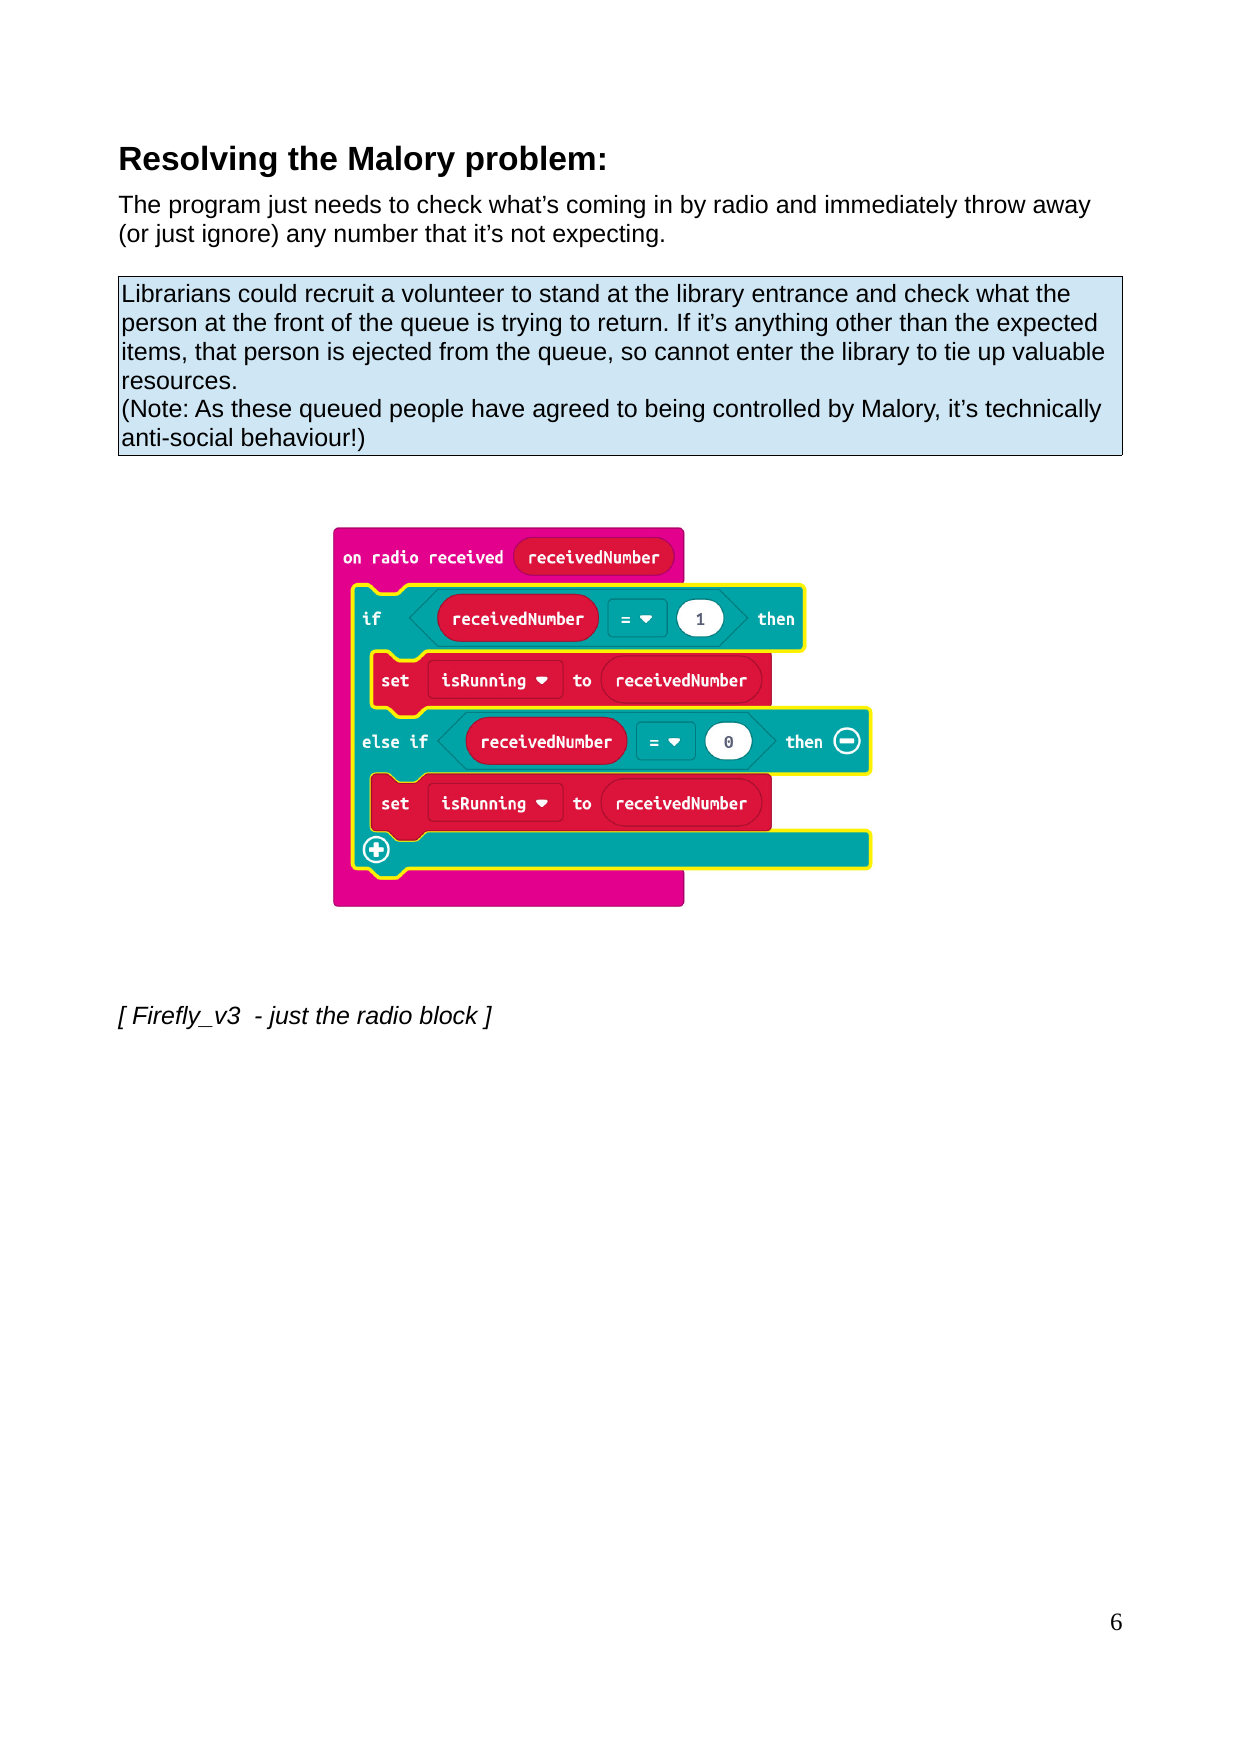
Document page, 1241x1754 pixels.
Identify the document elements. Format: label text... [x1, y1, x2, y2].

text (Note: As these queued people have agreed to being controlled by Malory, it’s technically anti-social behaviour!) [119, 391, 1122, 455]
text Librarians could recruit a volunteer to stand at the library entrance and check what the person at the front of the queue is trying to return. If it’s anything other than the expected items, that person is ejected from the queue, so cannot enter the library to tie up valuable resources. [119, 277, 1122, 391]
picture [326, 519, 880, 914]
subtitle Resolving the Malory problem: [118, 139, 1122, 178]
text [ Firefly_v3 - just the radio block ] [118, 1001, 1122, 1030]
text The program just needs to check what’s coming in by radio and immediately throw away (or just ignore) any number that it’s not expecting. [118, 190, 1122, 248]
